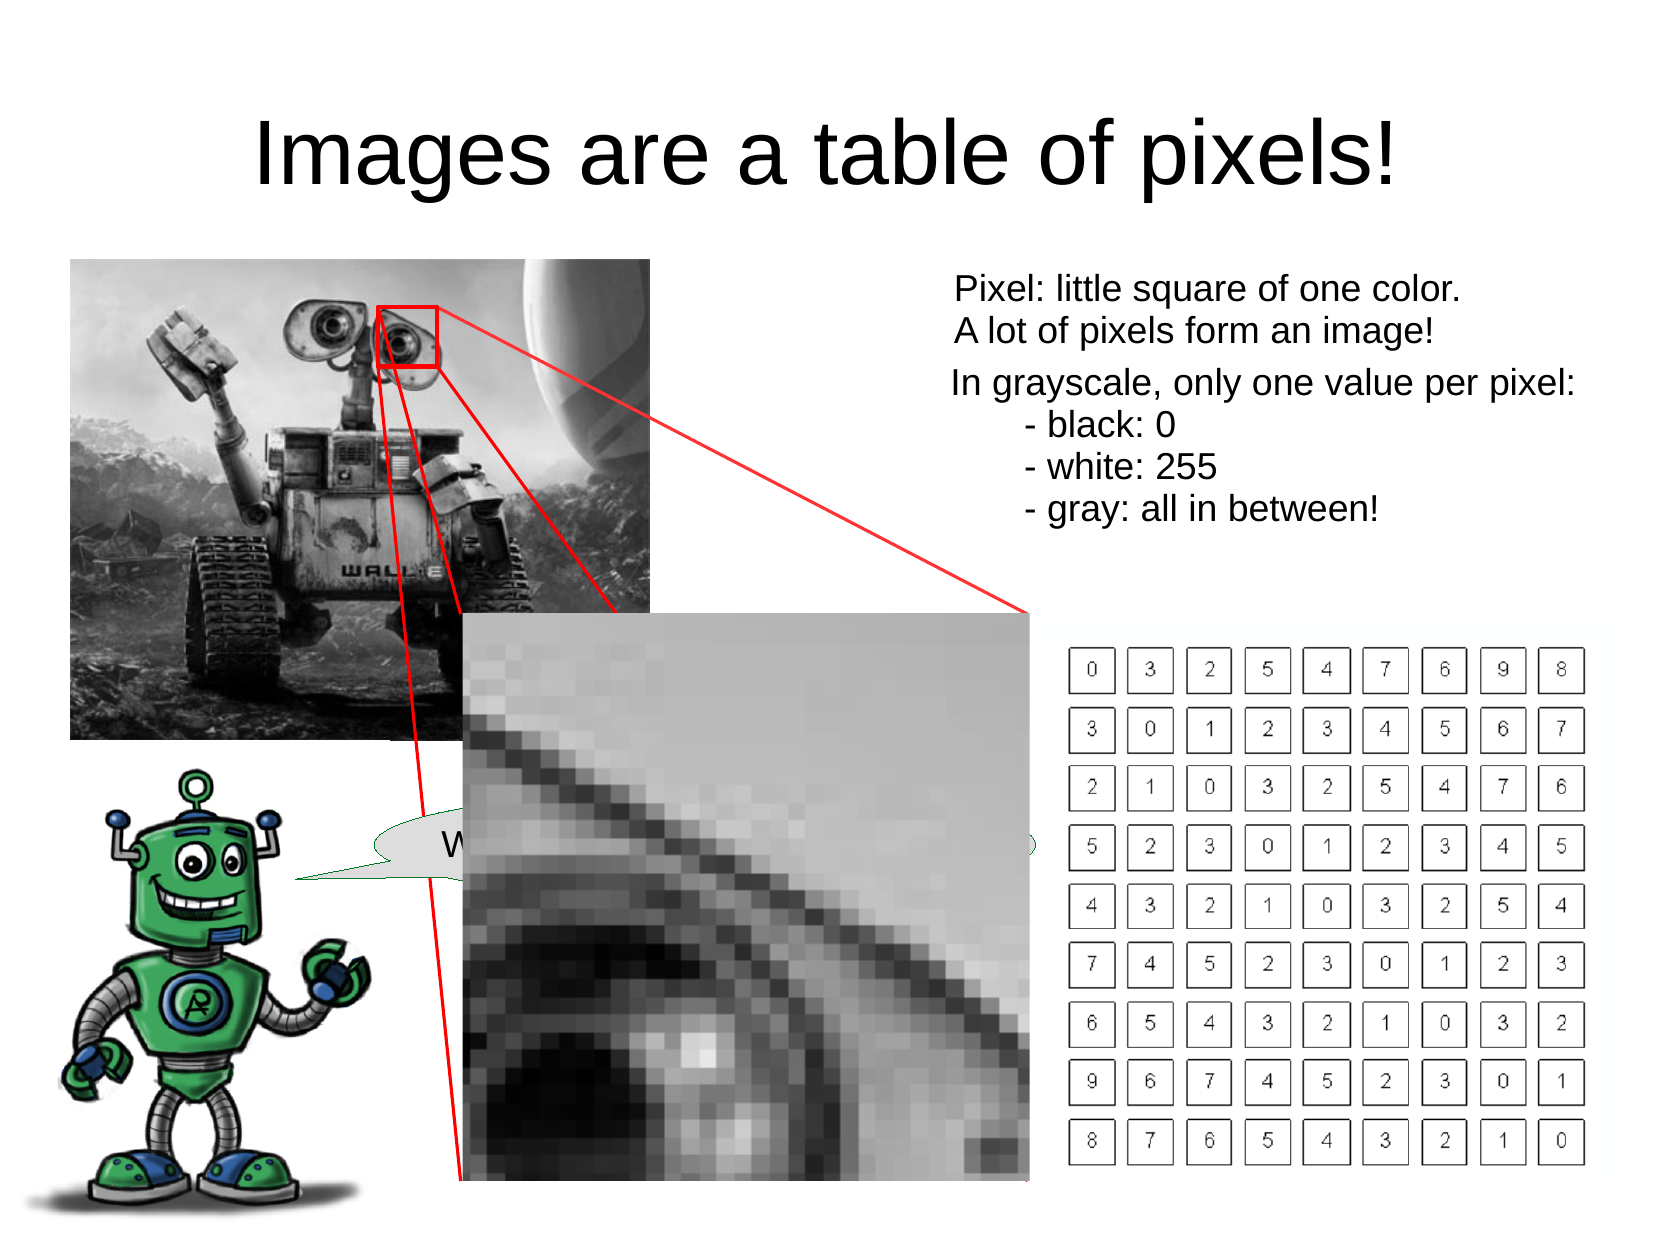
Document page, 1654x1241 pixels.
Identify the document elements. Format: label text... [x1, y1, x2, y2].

picture [380, 325, 391, 364]
title Images are a table of pixels! [82, 49, 1571, 257]
text_box In grayscale, only one value per pixel: - black: 0 - white: 255 - gray: all in between! [935, 354, 1592, 538]
picture [381, 309, 435, 364]
picture [380, 311, 1030, 1181]
text_box Why is the value from 0 to 255? [295, 808, 462, 881]
text_box Pixel: little square of one color. A lot of pixels form an image! [939, 259, 1477, 354]
picture [1035, 620, 1630, 1176]
picture [2, 259, 650, 1237]
